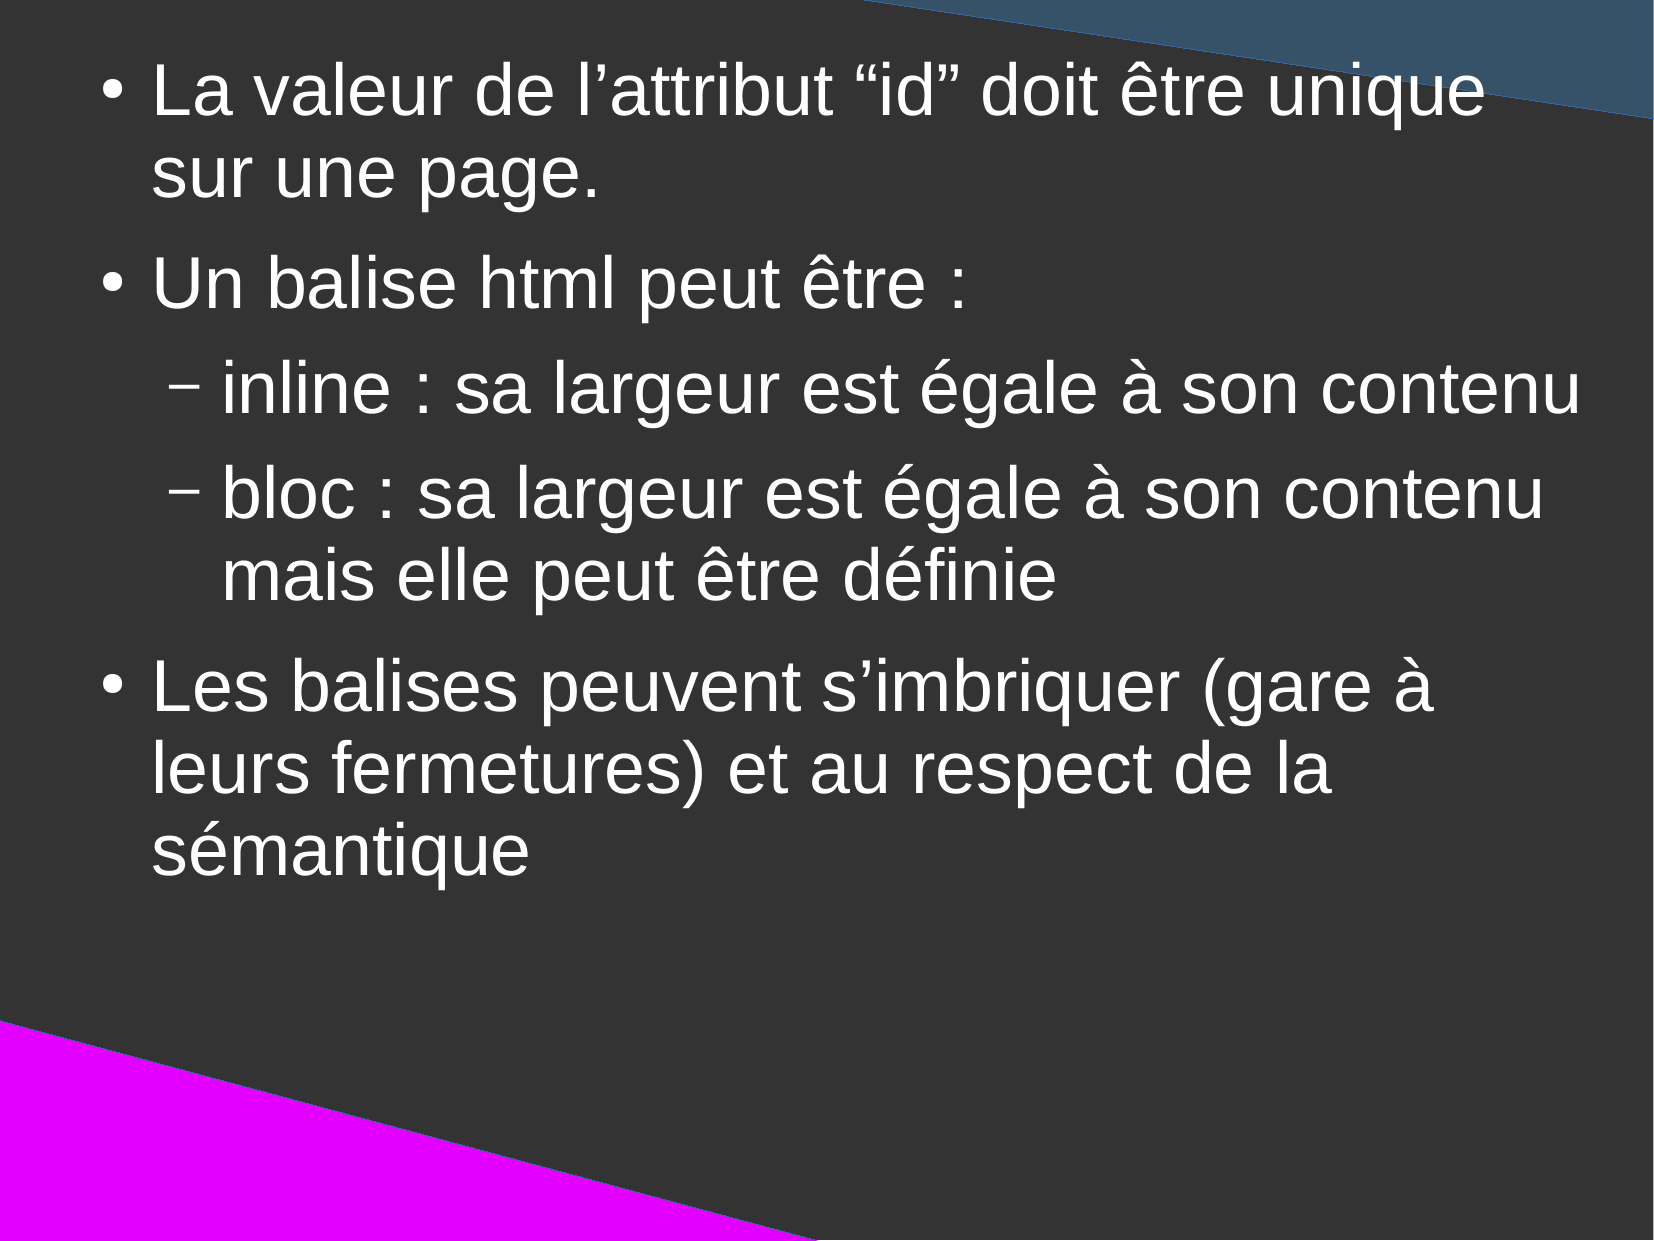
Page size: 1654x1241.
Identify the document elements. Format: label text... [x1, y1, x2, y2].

text_box [0, 1020, 819, 1241]
text_box [864, 0, 1654, 119]
list La valeur de l’attribut “id” doit être unique sur une page. Un balise html peut être : inline : sa largeur est égale à son contenu bloc : sa largeur est égale à son contenu mais elle peut être définie Les balises peuvent s’imbriquer (gare à leurs fermetures) et au respect de la sémantique [82, 49, 1607, 969]
